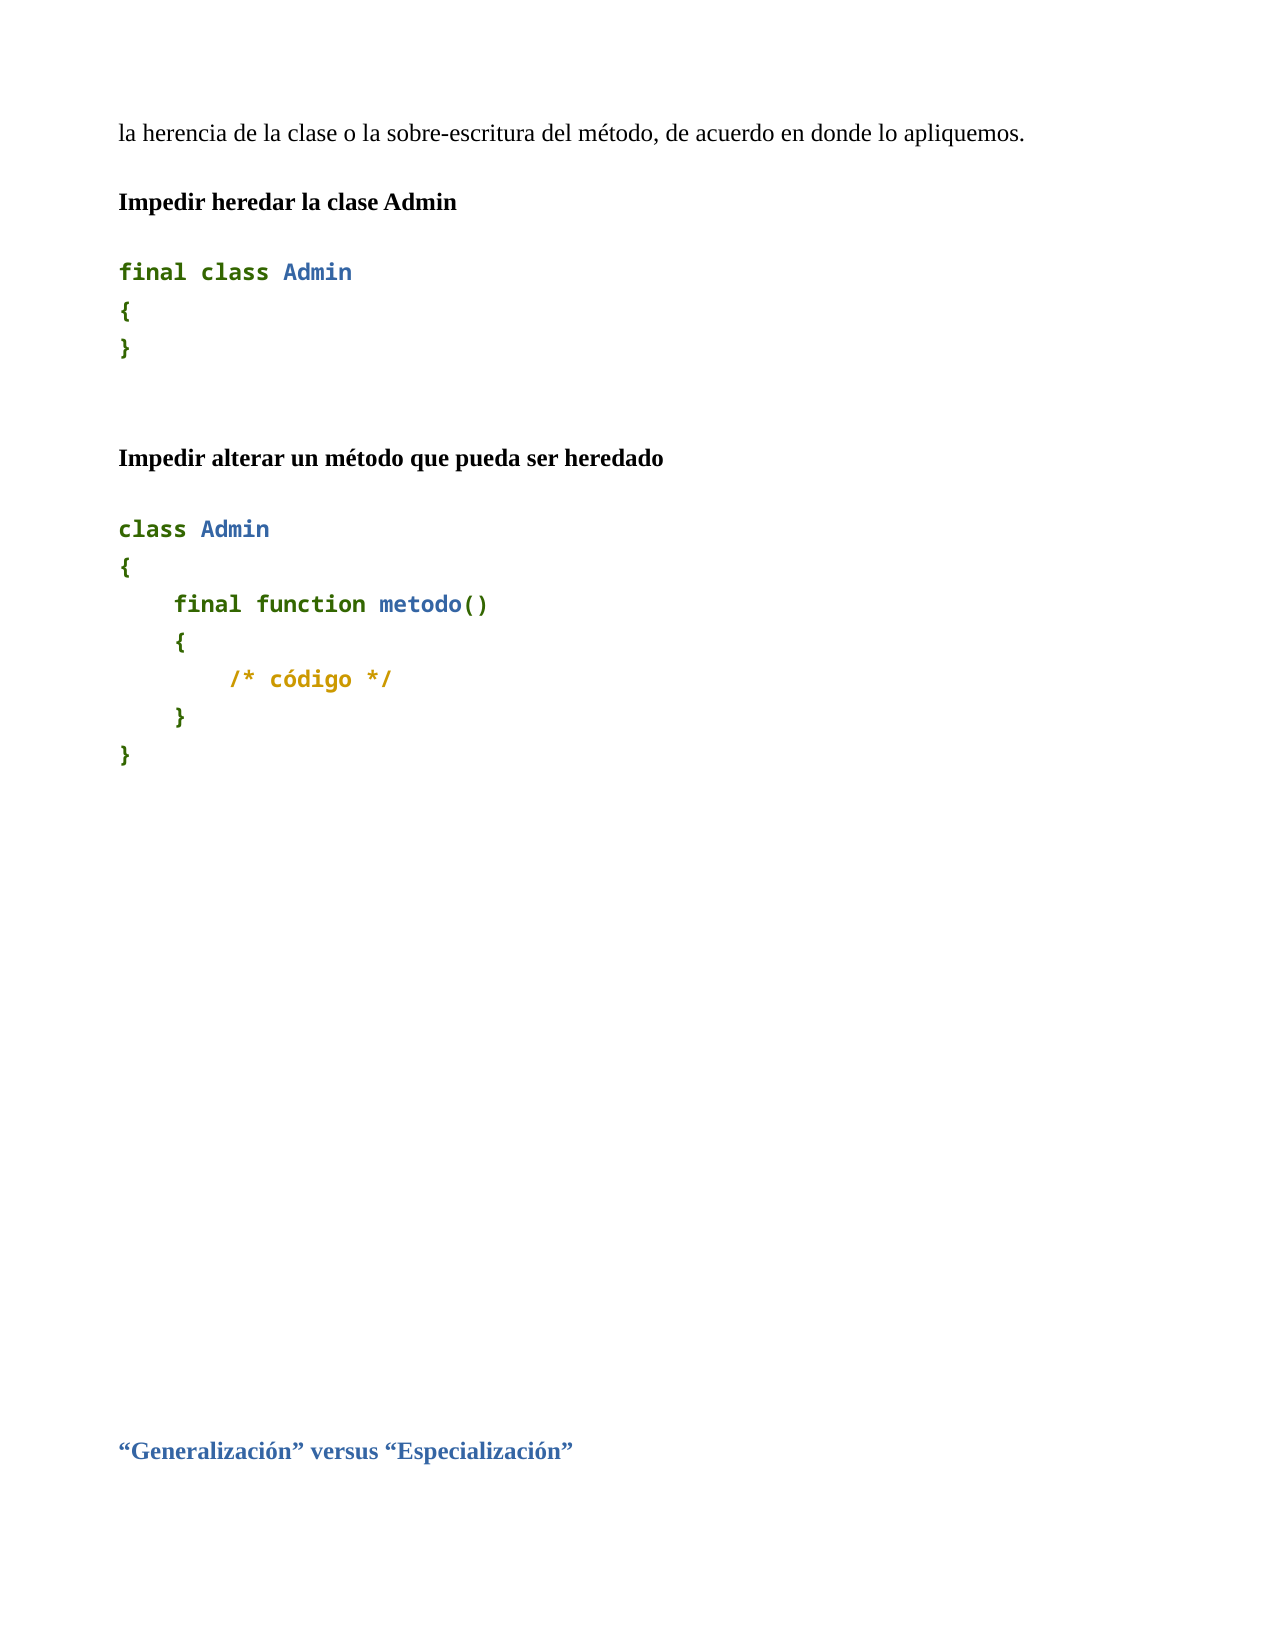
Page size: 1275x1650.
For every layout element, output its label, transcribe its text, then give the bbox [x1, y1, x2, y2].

text } [118, 737, 1157, 769]
text Impedir heredar la clase Admin [118, 187, 1157, 216]
text } [118, 700, 1157, 731]
text la herencia de la clase o la sobre-escritura del método, de acuerdo en donde lo apliquemos. [118, 118, 1157, 147]
text class Admin [118, 512, 1157, 544]
text /* código */ [118, 662, 1157, 694]
text { [118, 625, 1157, 656]
text “Generalización” versus “Especialización” [118, 1436, 1157, 1465]
text final function metodo() [118, 587, 1157, 619]
text { [118, 293, 1157, 325]
text final class Admin [118, 256, 1157, 287]
text { [118, 550, 1157, 581]
text } [118, 331, 1157, 362]
text Impedir alterar un método que pueda ser heredado [118, 443, 1157, 472]
